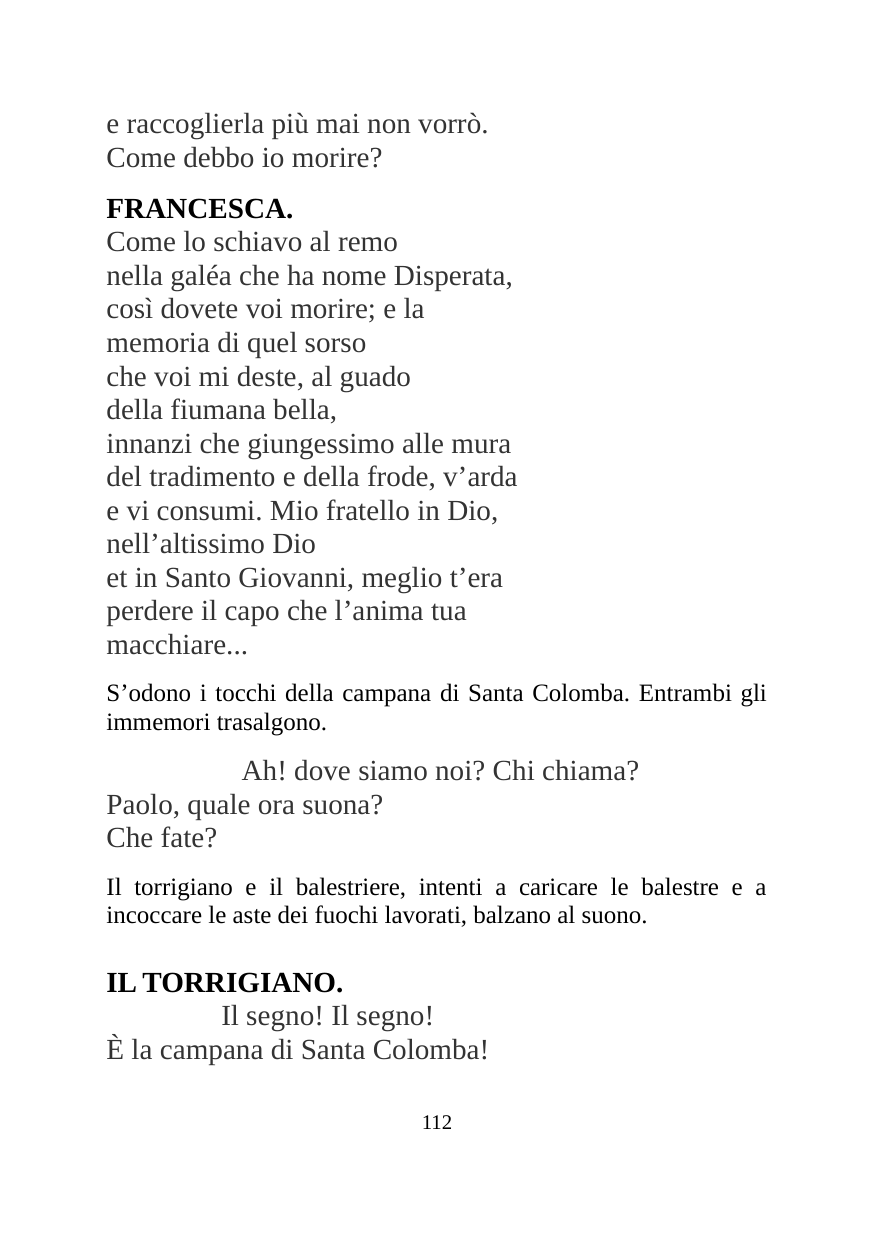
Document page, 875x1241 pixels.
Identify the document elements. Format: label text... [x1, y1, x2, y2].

text IL TORRIGIANO. [106, 965, 767, 998]
text Ah! dove siamo noi? Chi chiama? [241, 753, 767, 787]
text È la campana di Santa Colomba! [106, 1032, 767, 1065]
text e raccoglierla più mai non vorrò. Come debbo io morire? [106, 106, 767, 173]
text Il segno! Il segno! [221, 998, 767, 1032]
text FRANCESCA. [106, 191, 767, 224]
text macchiare... [106, 627, 767, 661]
text Paolo, quale ora suona? Che fate? [106, 787, 767, 854]
text Come lo schiavo al remo nella galéa che ha nome Disperata, così dovete voi morire; e la memoria di quel sorso che voi mi deste, al guado della fiumana bella, innanzi che giungessimo alle mura del tradimento e della frode, v’arda e vi consumi. Mio fratello in Dio, nell’altissimo Dio et in Santo Giovanni, meglio t’era perdere il capo che l’anima tua [106, 224, 767, 627]
text S’odono i tocchi della campana di Santa Colomba. Entrambi gli immemori trasalgono. [106, 678, 767, 736]
text Il torrigiano e il balestriere, intenti a caricare le balestre e a incoccare le aste dei fuochi lavorati, balzano al suono. [106, 872, 767, 929]
